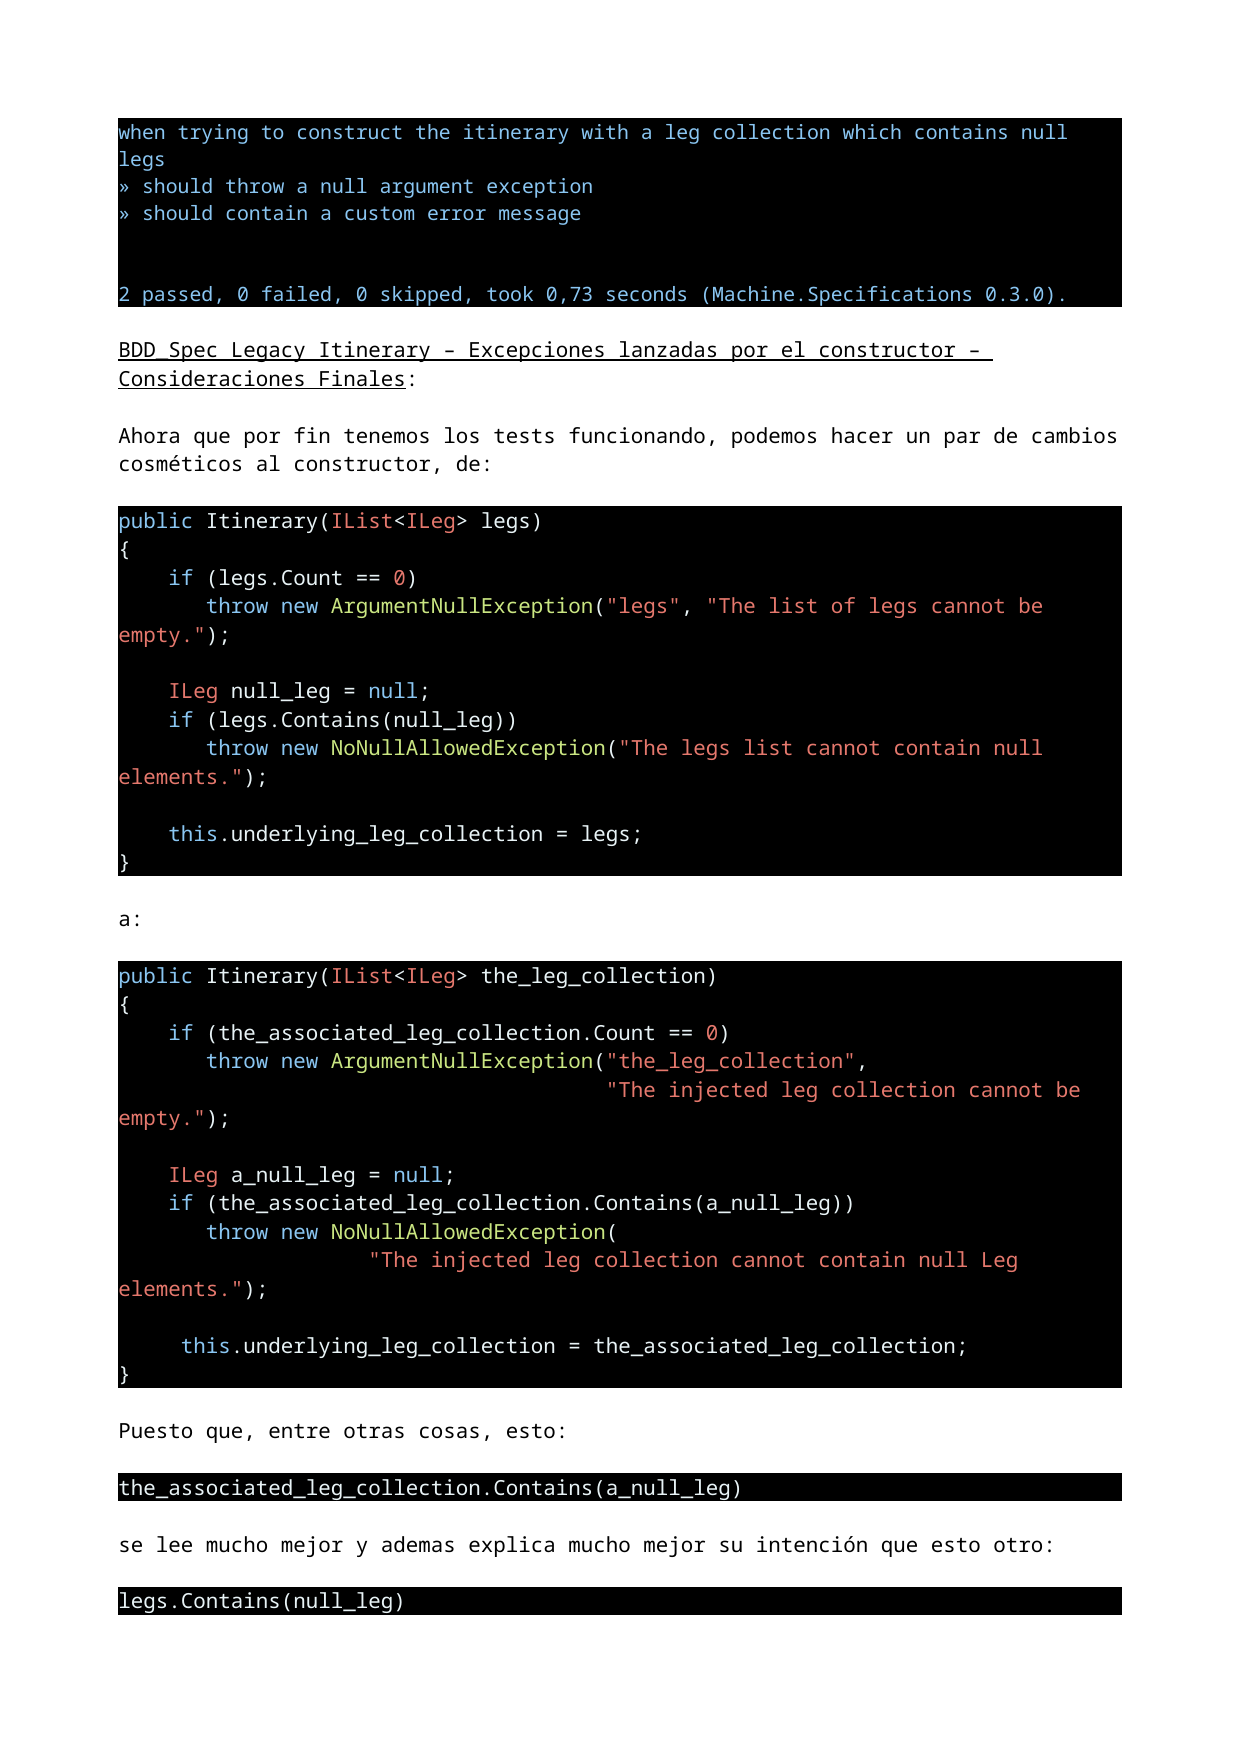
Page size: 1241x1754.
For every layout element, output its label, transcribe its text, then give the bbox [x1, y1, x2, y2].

text if (the_associated_leg_collection.Contains(a_null_leg)) [118, 1188, 1122, 1217]
text public Itinerary(IList<ILeg> legs) [118, 506, 1122, 534]
text BDD_Spec Legacy Itinerary – Excepciones lanzadas por el constructor – Consideraciones Finales: [118, 335, 1122, 392]
text Puesto que, entre otras cosas, esto: [118, 1416, 1122, 1444]
text throw new ArgumentNullException("the_leg_collection", [118, 1046, 1122, 1075]
text } [118, 847, 1122, 876]
text { [118, 989, 1122, 1018]
text » should contain a custom error message [118, 199, 1122, 226]
text Ahora que por fin tenemos los tests funcionando, podemos hacer un par de cambios cosméticos al constructor, de: [118, 421, 1122, 478]
text ILeg a_null_leg = null; [118, 1160, 1122, 1188]
text if (legs.Count == 0) [118, 563, 1122, 591]
text { [118, 534, 1122, 563]
text this.underlying_leg_collection = the_associated_leg_collection; [118, 1331, 1122, 1359]
text if (legs.Contains(null_leg)) [118, 705, 1122, 733]
text } [118, 1359, 1122, 1388]
text if (the_associated_leg_collection.Count == 0) [118, 1018, 1122, 1046]
text » should throw a null argument exception [118, 172, 1122, 199]
text the_associated_leg_collection.Contains(a_null_leg) [118, 1473, 1122, 1501]
text when trying to construct the itinerary with a leg collection which contains null legs [118, 118, 1122, 172]
text throw new NoNullAllowedException( [118, 1217, 1122, 1245]
text "The injected leg collection cannot contain null Leg elements."); [118, 1245, 1122, 1302]
text se lee mucho mejor y ademas explica mucho mejor su intención que esto otro: [118, 1530, 1122, 1558]
text this.underlying_leg_collection = legs; [118, 819, 1122, 847]
text throw new ArgumentNullException("legs", "The list of legs cannot be empty."); [118, 591, 1122, 648]
text ILeg null_leg = null; [118, 677, 1122, 705]
text 2 passed, 0 failed, 0 skipped, took 0,73 seconds (Machine.Specifications 0.3.0). [118, 280, 1122, 307]
text throw new NoNullAllowedException("The legs list cannot contain null elements."); [118, 733, 1122, 790]
text legs.Contains(null_leg) [118, 1587, 1122, 1615]
text public Itinerary(IList<ILeg> the_leg_collection) [118, 961, 1122, 989]
text "The injected leg collection cannot be empty."); [118, 1075, 1122, 1132]
text a: [118, 904, 1122, 933]
